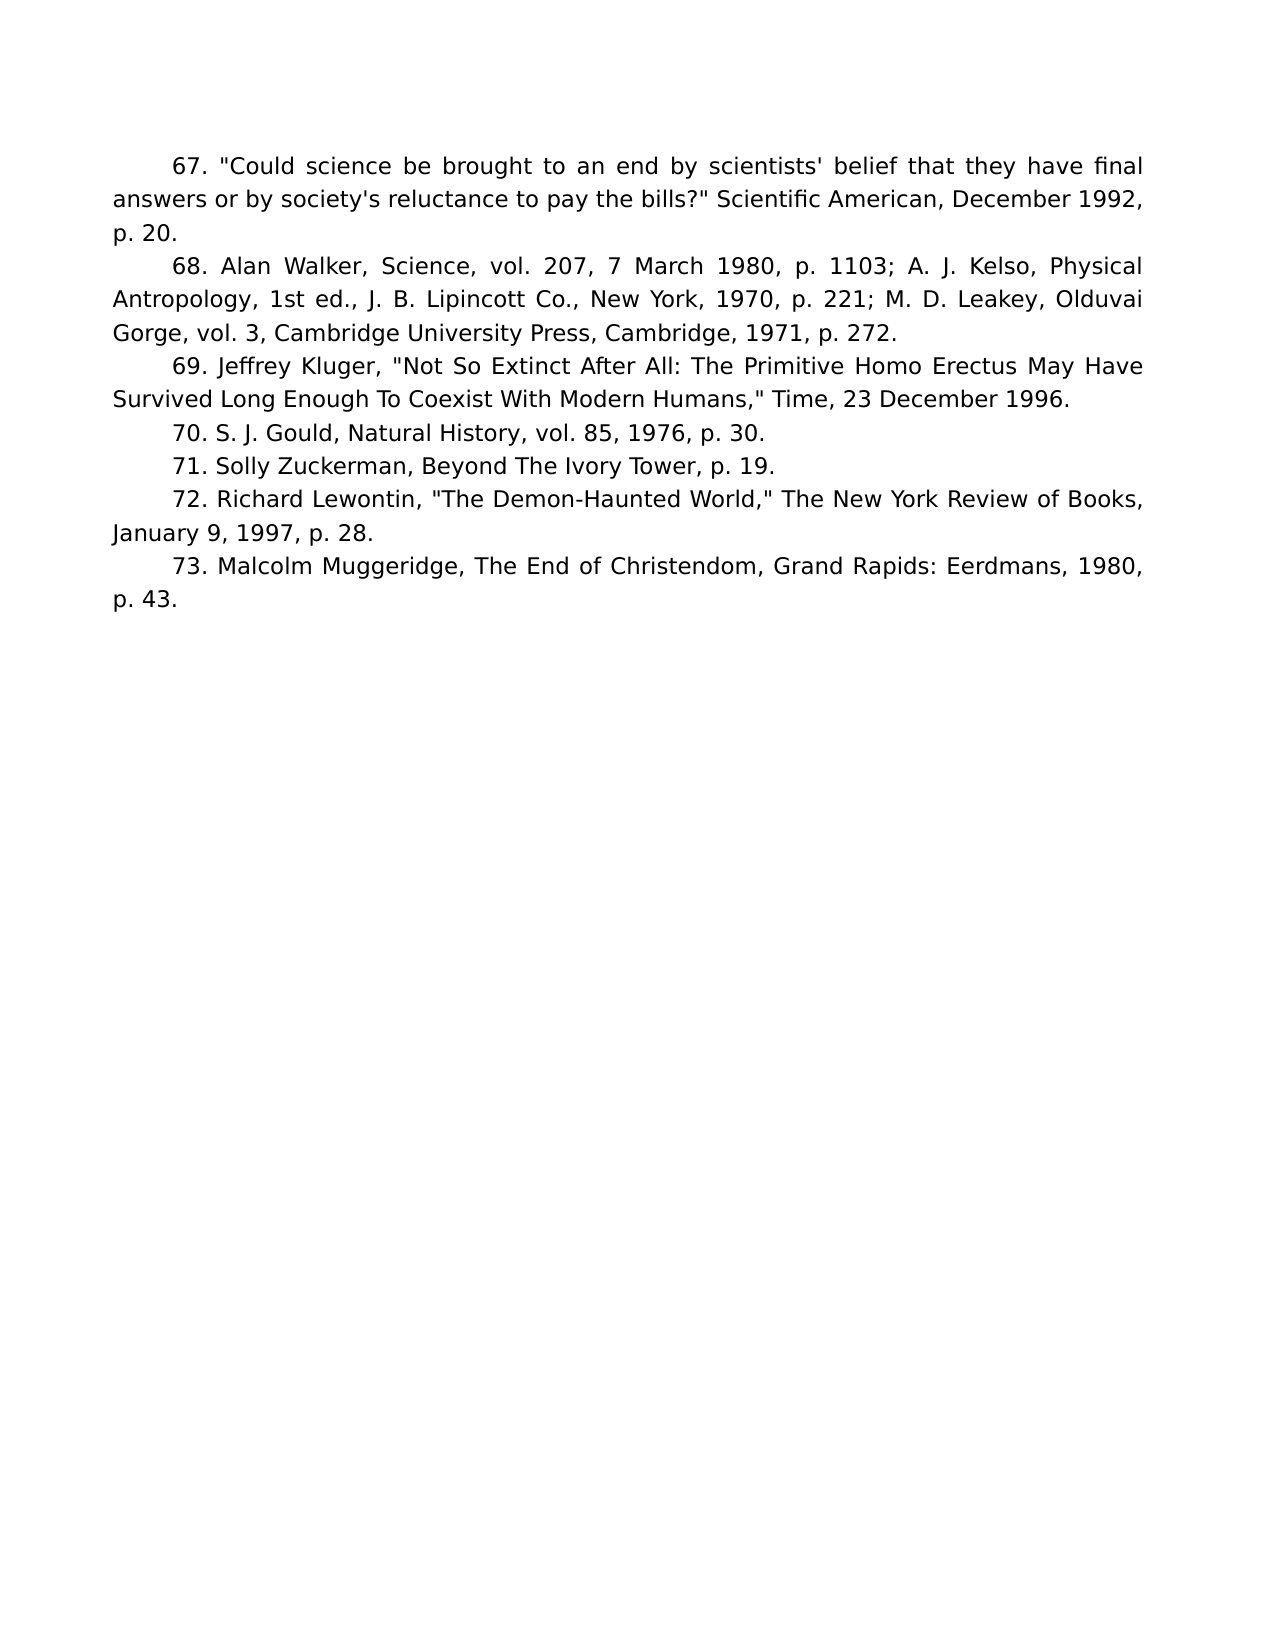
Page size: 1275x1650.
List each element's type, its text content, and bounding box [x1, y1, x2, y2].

text 71. Solly Zuckerman, Beyond The Ivory Tower, p. 19. [112, 448, 1145, 481]
text 67. "Could science be brought to an end by scientists' belief that they have final answers or by society's reluctance to pay the bills?" Scientific American, December 1992, p. 20. [112, 148, 1145, 248]
text 70. S. J. Gould, Natural History, vol. 85, 1976, p. 30. [112, 414, 1145, 448]
text 68. Alan Walker, Science, vol. 207, 7 March 1980, p. 1103; A. J. Kelso, Physical Antropology, 1st ed., J. B. Lipincott Co., New York, 1970, p. 221; M. D. Leakey, Olduvai Gorge, vol. 3, Cambridge University Press, Cambridge, 1971, p. 272. [112, 248, 1145, 348]
text 72. Richard Lewontin, "The Demon-Haunted World," The New York Review of Books, January 9, 1997, p. 28. [112, 481, 1145, 548]
text 73. Malcolm Muggeridge, The End of Christendom, Grand Rapids: Eerdmans, 1980, p. 43. [112, 548, 1145, 614]
text 69. Jeffrey Kluger, "Not So Extinct After All: The Primitive Homo Erectus May Have Survived Long Enough To Coexist With Modern Humans," Time, 23 December 1996. [112, 348, 1145, 414]
